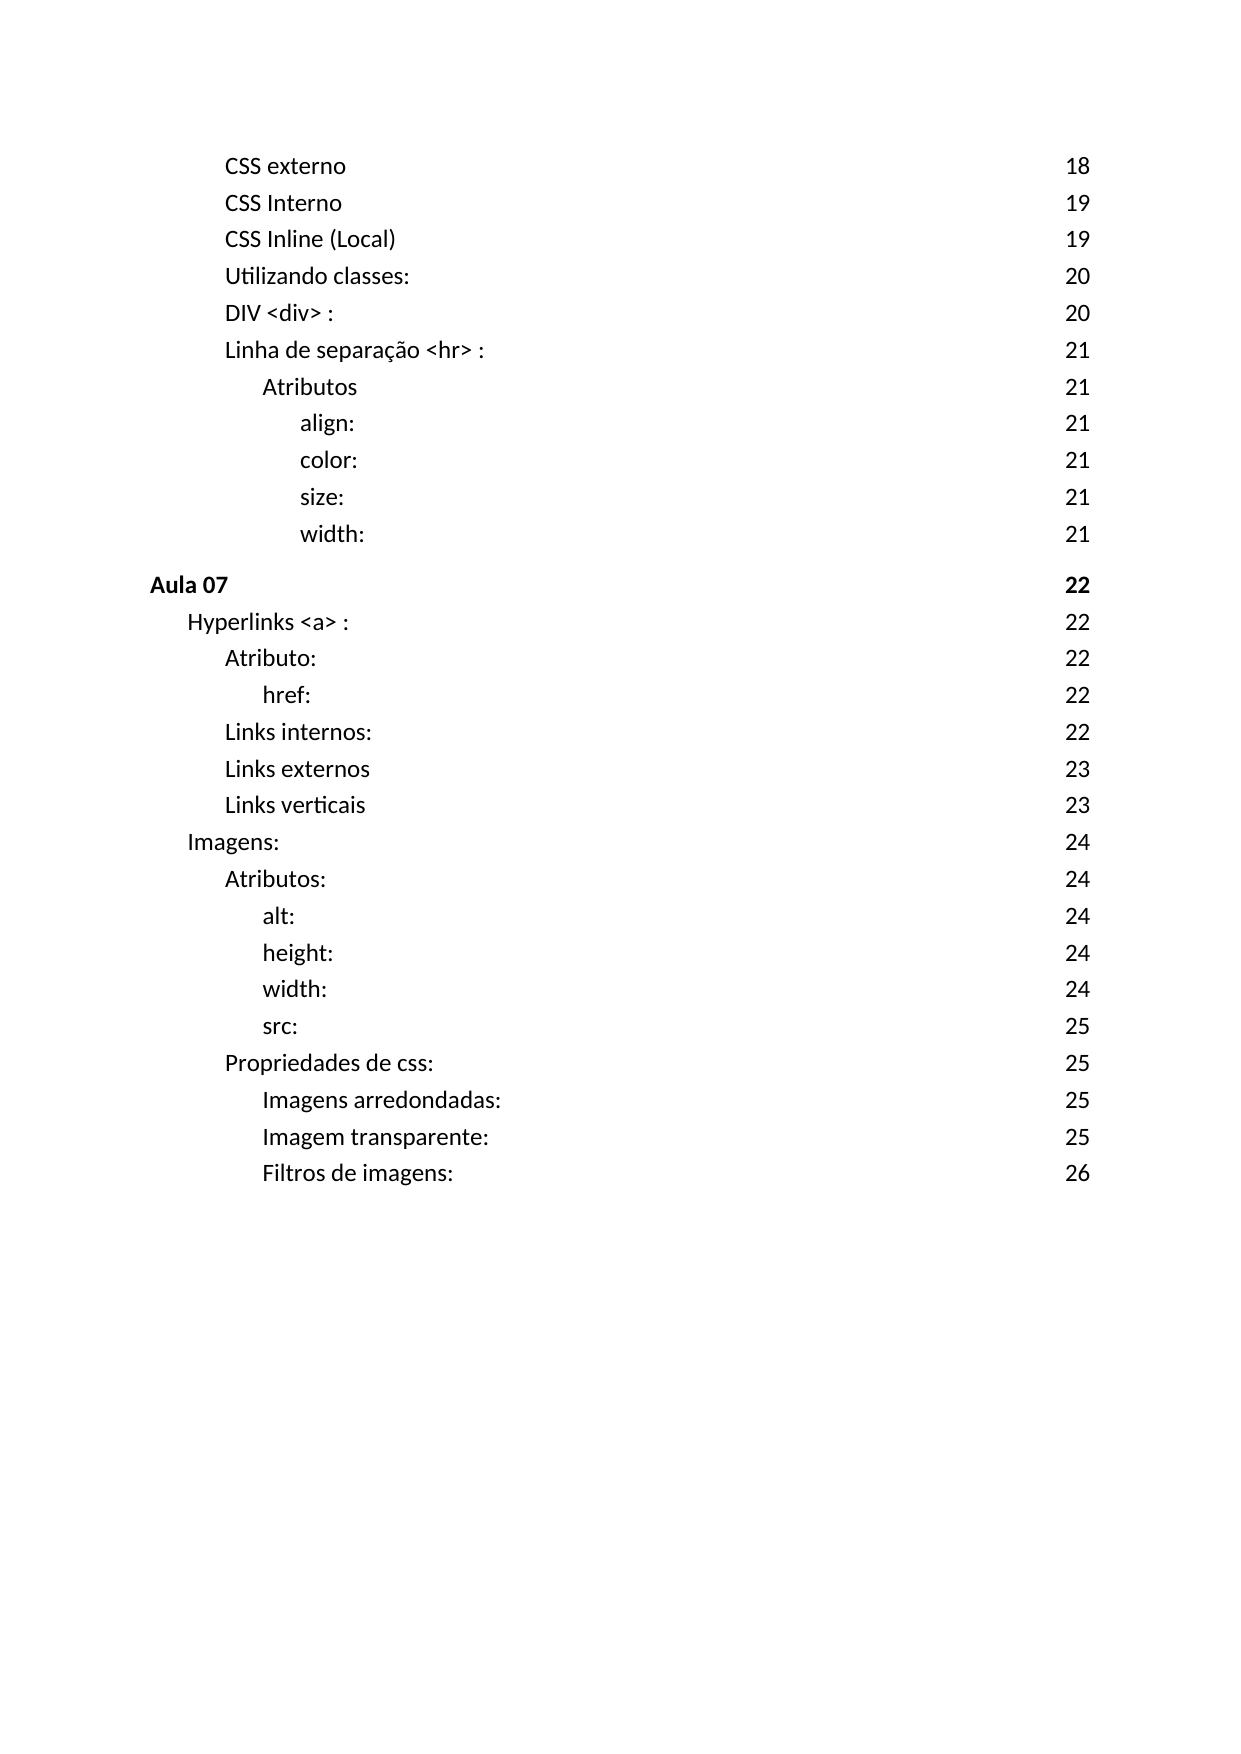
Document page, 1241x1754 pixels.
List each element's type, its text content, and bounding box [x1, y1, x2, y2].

text Imagem transparente: 25 [262, 1121, 1090, 1151]
text CSS Inline (Local) 19 [225, 223, 1090, 254]
text size: 21 [300, 481, 1090, 511]
text Atributos 21 [262, 371, 1090, 401]
text CSS Interno 19 [225, 187, 1090, 217]
text Linha de separação <hr> : 21 [225, 334, 1090, 364]
text width: 24 [262, 973, 1090, 1004]
text align: 21 [300, 407, 1090, 438]
text src: 25 [262, 1010, 1090, 1041]
text DIV <div> : 20 [225, 297, 1090, 328]
text href: 22 [262, 679, 1090, 710]
text CSS externo 18 [225, 150, 1090, 181]
text color: 21 [300, 444, 1090, 475]
text Atributos: 24 [225, 863, 1090, 894]
text height: 24 [262, 937, 1090, 967]
text Propriedades de css: 25 [225, 1047, 1090, 1078]
text alt: 24 [262, 900, 1090, 931]
text Filtros de imagens: 26 [262, 1157, 1090, 1188]
text width: 21 [300, 518, 1090, 548]
text Links internos: 22 [225, 716, 1090, 747]
text Utilizando classes: 20 [225, 260, 1090, 291]
text Aula 07 22 [150, 569, 1090, 599]
text Atributo: 22 [225, 643, 1090, 673]
text Links externos 23 [225, 753, 1090, 783]
text Links verticais 23 [225, 790, 1090, 820]
text Hyperlinks <a> : 22 [187, 606, 1090, 636]
text Imagens: 24 [187, 826, 1090, 857]
text Imagens arredondadas: 25 [262, 1084, 1090, 1114]
